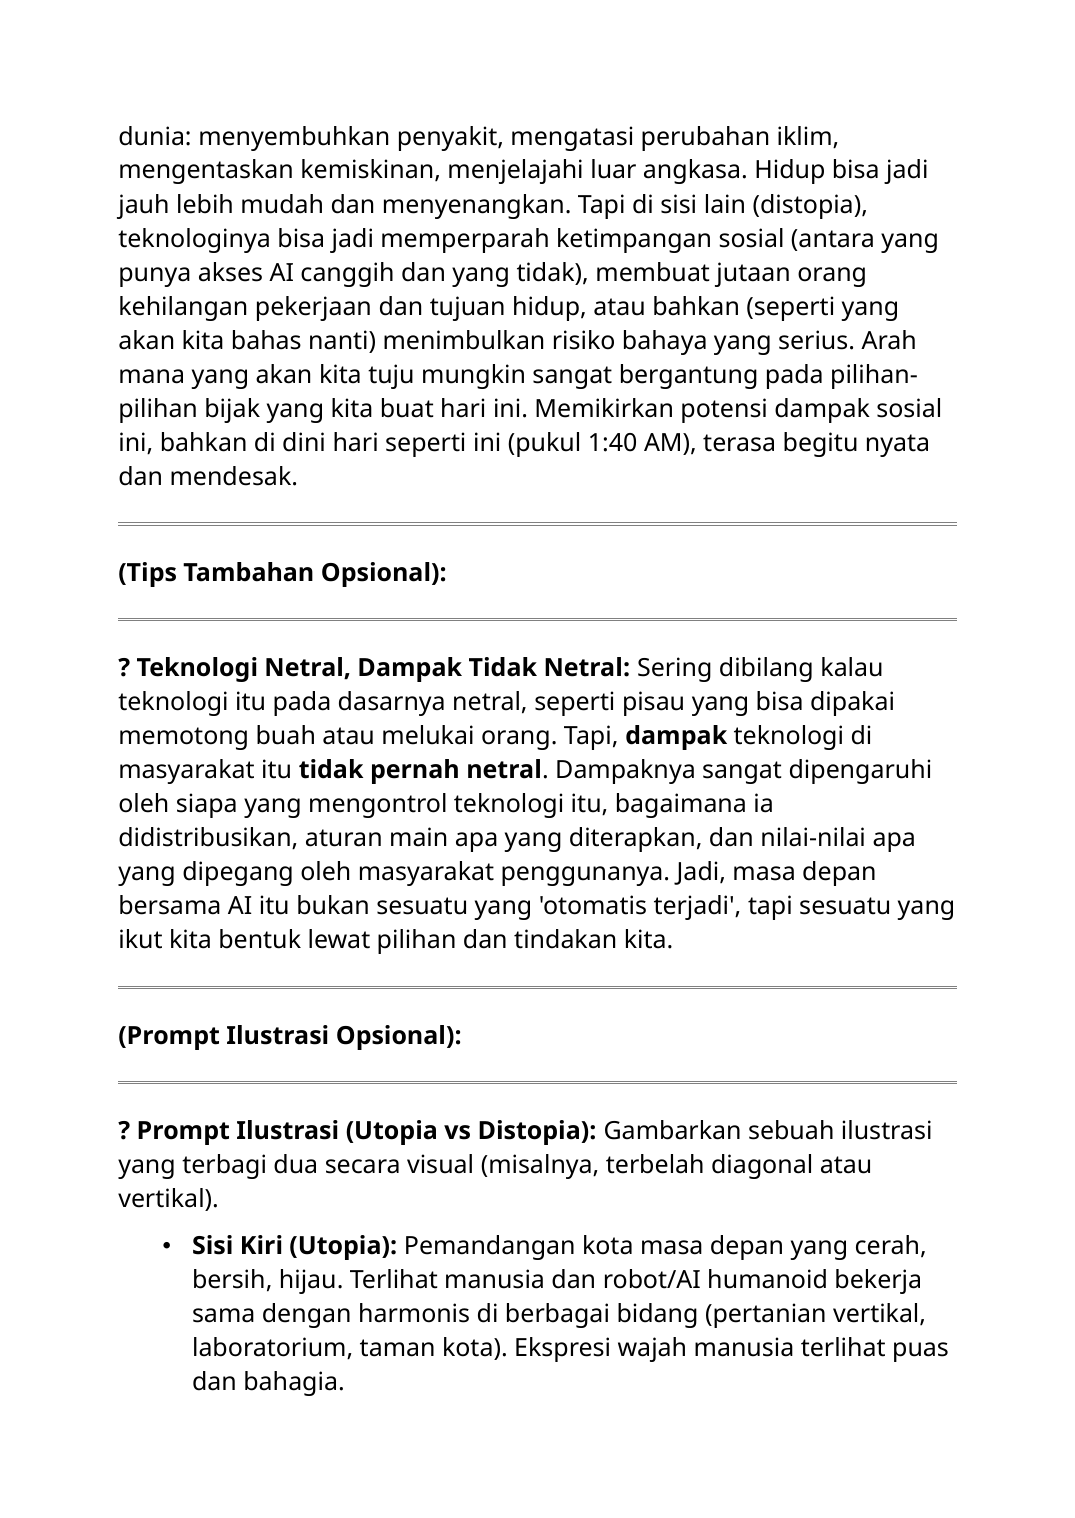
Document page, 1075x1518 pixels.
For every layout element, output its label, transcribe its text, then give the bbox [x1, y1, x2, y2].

text ? Prompt Ilustrasi (Utopia vs Distopia): Gambarkan sebuah ilustrasi yang terbagi dua secara visual (misalnya, terbelah diagonal atau vertikal). [118, 1113, 957, 1215]
list Sisi Kiri (Utopia): Pemandangan kota masa depan yang cerah, bersih, hijau. Terlihat manusia dan robot/AI humanoid bekerja sama dengan harmonis di berbagai bidang (pertanian vertikal, laboratorium, taman kota). Ekspresi wajah manusia terlihat puas dan bahagia. [162, 1228, 957, 1398]
text (Prompt Ilustrasi Opsional): [118, 1017, 957, 1052]
text (Tips Tambahan Opsional): [118, 554, 957, 588]
text dunia: menyembuhkan penyakit, mengatasi perubahan iklim, mengentaskan kemiskinan, menjelajahi luar angkasa. Hidup bisa jadi jauh lebih mudah dan menyenangkan. Tapi di sisi lain (distopia), teknologinya bisa jadi memperparah ketimpangan sosial (antara yang punya akses AI canggih dan yang tidak), membuat jutaan orang kehilangan pekerjaan dan tujuan hidup, atau bahkan (seperti yang akan kita bahas nanti) menimbulkan risiko bahaya yang serius. Arah mana yang akan kita tuju mungkin sangat bergantung pada pilihan-pilihan bijak yang kita buat hari ini. Memikirkan potensi dampak sosial ini, bahkan di dini hari seperti ini (pukul 1:40 AM), terasa begitu nyata dan mendesak. [118, 118, 957, 493]
text ? Teknologi Netral, Dampak Tidak Netral: Sering dibilang kalau teknologi itu pada dasarnya netral, seperti pisau yang bisa dipakai memotong buah atau melukai orang. Tapi, dampak teknologi di masyarakat itu tidak pernah netral. Dampaknya sangat dipengaruhi oleh siapa yang mengontrol teknologi itu, bagaimana ia didistribusikan, aturan main apa yang diterapkan, dan nilai-nilai apa yang dipegang oleh masyarakat penggunanya. Jadi, masa depan bersama AI itu bukan sesuatu yang 'otomatis terjadi', tapi sesuatu yang ikut kita bentuk lewat pilihan dan tindakan kita. [118, 649, 957, 956]
